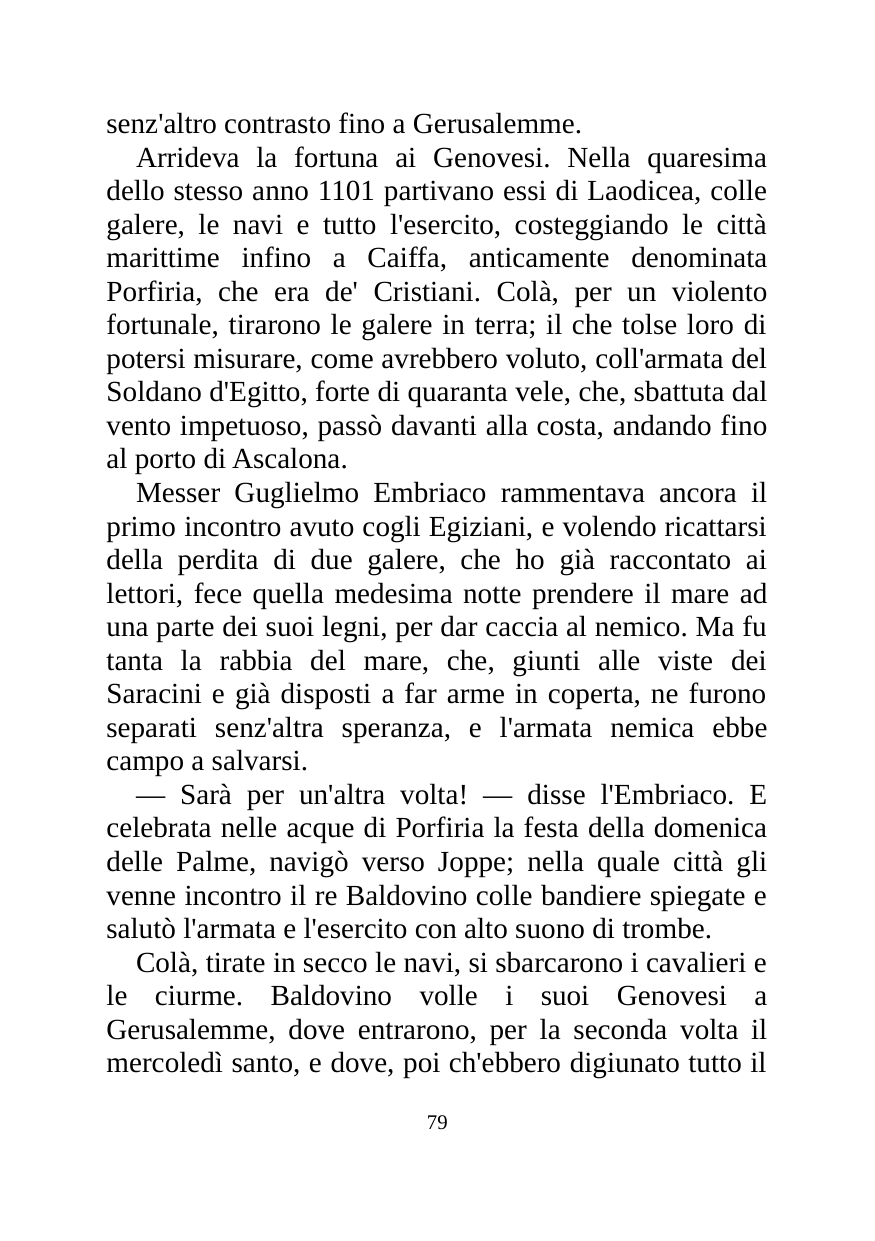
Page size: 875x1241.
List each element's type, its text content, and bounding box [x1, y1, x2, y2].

text senz'altro contrasto fino a Gerusalemme. [106, 106, 768, 140]
text Colà, tirate in secco le navi, si sbarcarono i cavalieri e le ciurme. Baldovino volle i suoi Genovesi a Gerusalemme, dove entrarono, per la seconda volta il mercoledì santo, e dove, poi ch'ebbero digiunato tutto il [106, 945, 768, 1079]
text — Sarà per un'altra volta! — disse l'Embriaco. E celebrata nelle acque di Porfiria la festa della domenica delle Palme, navigò verso Joppe; nella quale città gli venne incontro il re Baldovino colle bandiere spiegate e salutò l'armata e l'esercito con alto suono di trombe. [106, 777, 768, 945]
text Arrideva la fortuna ai Genovesi. Nella quaresima dello stesso anno 1101 partivano essi di Laodicea, colle galere, le navi e tutto l'esercito, costeggiando le città marittime infino a Caiffa, anticamente denominata Porfiria, che era de' Cristiani. Colà, per un violento fortunale, tirarono le galere in terra; il che tolse loro di potersi misurare, come avrebbero voluto, coll'armata del Soldano d'Egitto, forte di quaranta vele, che, sbattuta dal vento impetuoso, passò davanti alla costa, andando fino al porto di Ascalona. [106, 140, 768, 475]
text Messer Guglielmo Embriaco rammentava ancora il primo incontro avuto cogli Egiziani, e volendo ricattarsi della perdita di due galere, che ho già raccontato ai lettori, fece quella medesima notte prendere il mare ad una parte dei suoi legni, per dar caccia al nemico. Ma fu tanta la rabbia del mare, che, giunti alle viste dei Saracini e già disposti a far arme in coperta, ne furono separati senz'altra speranza, e l'armata nemica ebbe campo a salvarsi. [106, 475, 768, 777]
